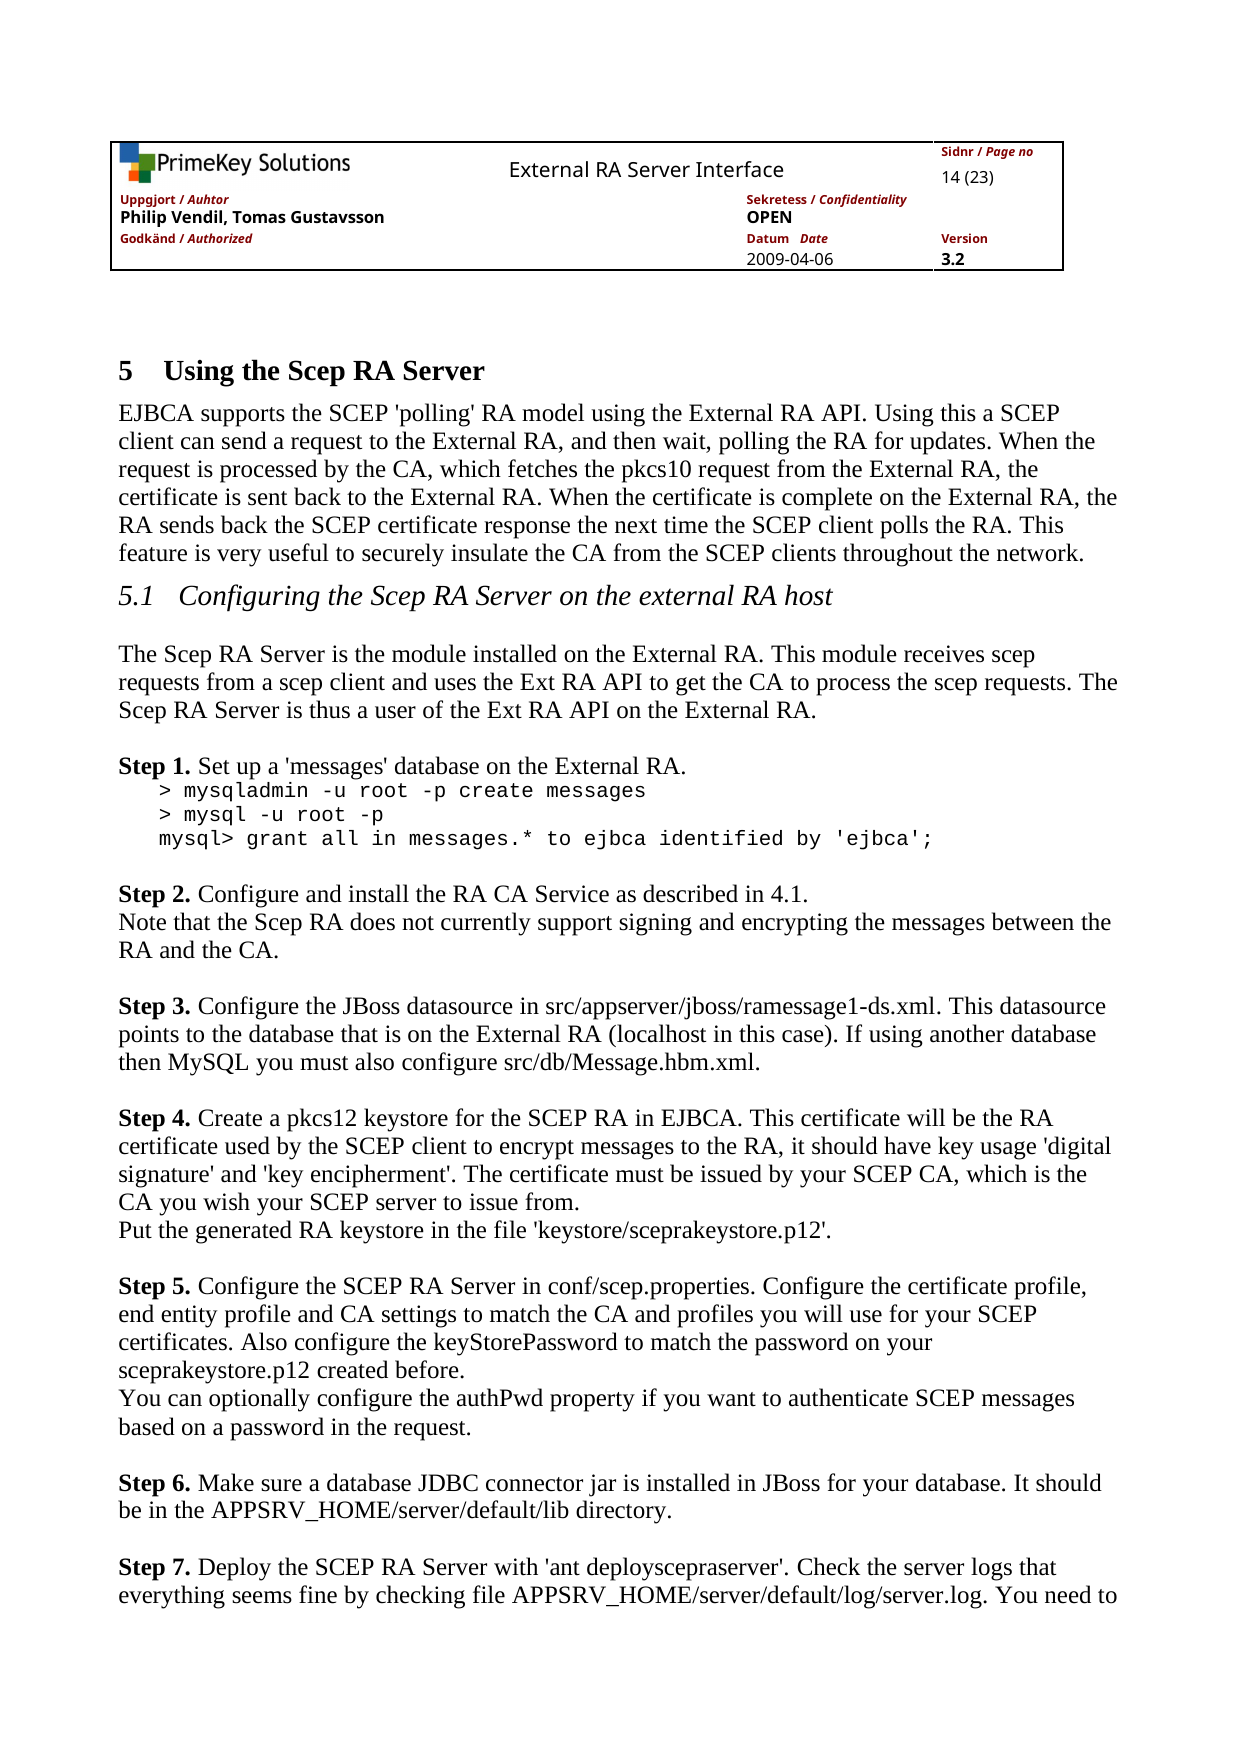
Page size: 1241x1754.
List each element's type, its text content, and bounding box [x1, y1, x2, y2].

text Step 2. Configure and install the RA CA Service as described in 4.1. [118, 880, 1122, 908]
text mysql> grant all in messages.* to ejbca identified by 'ejbca'; [159, 828, 1122, 852]
text > mysql -u root -p [159, 804, 1122, 828]
text Step 1. Set up a 'messages' database on the External RA. [118, 752, 1122, 780]
subtitle Configuring the Scep RA Server on the external RA host [118, 579, 1122, 612]
text Step 6. Make sure a database JDBC connector jar is installed in JBoss for your database. It should be in the APPSRV_HOME/server/default/lib directory. [118, 1468, 1122, 1524]
text The Scep RA Server is the module installed on the External RA. This module receives scep requests from a scep client and uses the Ext RA API to get the CA to process the scep requests. The Scep RA Server is thus a user of the Ext RA API on the External RA. [118, 640, 1122, 724]
text Step 3. Configure the JBoss datasource in src/appserver/jboss/ramessage1-ds.xml. This datasource points to the database that is on the External RA (localhost in this case). If using another database then MySQL you must also configure src/db/Message.hbm.xml. [118, 992, 1122, 1076]
text You can optionally configure the authPwd property if you want to authenticate SCEP messages based on a password in the request. [118, 1384, 1122, 1440]
text Step 5. Configure the SCEP RA Server in conf/scep.properties. Configure the certificate profile, end entity profile and CA settings to match the CA and profiles you will use for your SCEP certificates. Also configure the keyStorePassword to match the password on your sceprakeystore.p12 created before. [118, 1272, 1122, 1384]
text Note that the Scep RA does not currently support signing and encrypting the messages between the RA and the CA. [118, 908, 1122, 964]
text EJBCA supports the SCEP 'polling' RA model using the External RA API. Using this a SCEP client can send a request to the External RA, and then wait, polling the RA for updates. When the request is processed by the CA, which fetches the pkcs10 request from the External RA, the certificate is sent back to the External RA. When the certificate is complete on the External RA, the RA sends back the SCEP certificate response the next time the SCEP client polls the RA. This feature is very useful to securely insulate the CA from the SCEP clients throughout the network. [118, 399, 1122, 567]
text Step 7. Deploy the SCEP RA Server with 'ant deployscepraserver'. Check the server logs that everything seems fine by checking file APPSRV_HOME/server/default/log/server.log. You need to [118, 1552, 1122, 1608]
text > mysqladmin -u root -p create messages [159, 780, 1122, 804]
text Put the generated RA keystore in the file 'keystore/sceprakeystore.p12'. [118, 1216, 1122, 1244]
subtitle Using the Scep RA Server [118, 354, 1122, 386]
text Step 4. Create a pkcs12 keystore for the SCEP RA in EJBCA. This certificate will be the RA certificate used by the SCEP client to encrypt messages to the RA, it should have key usage 'digital signature' and 'key encipherment'. The certificate must be issued by your SCEP CA, which is the CA you wish your SCEP server to issue from. [118, 1104, 1122, 1216]
